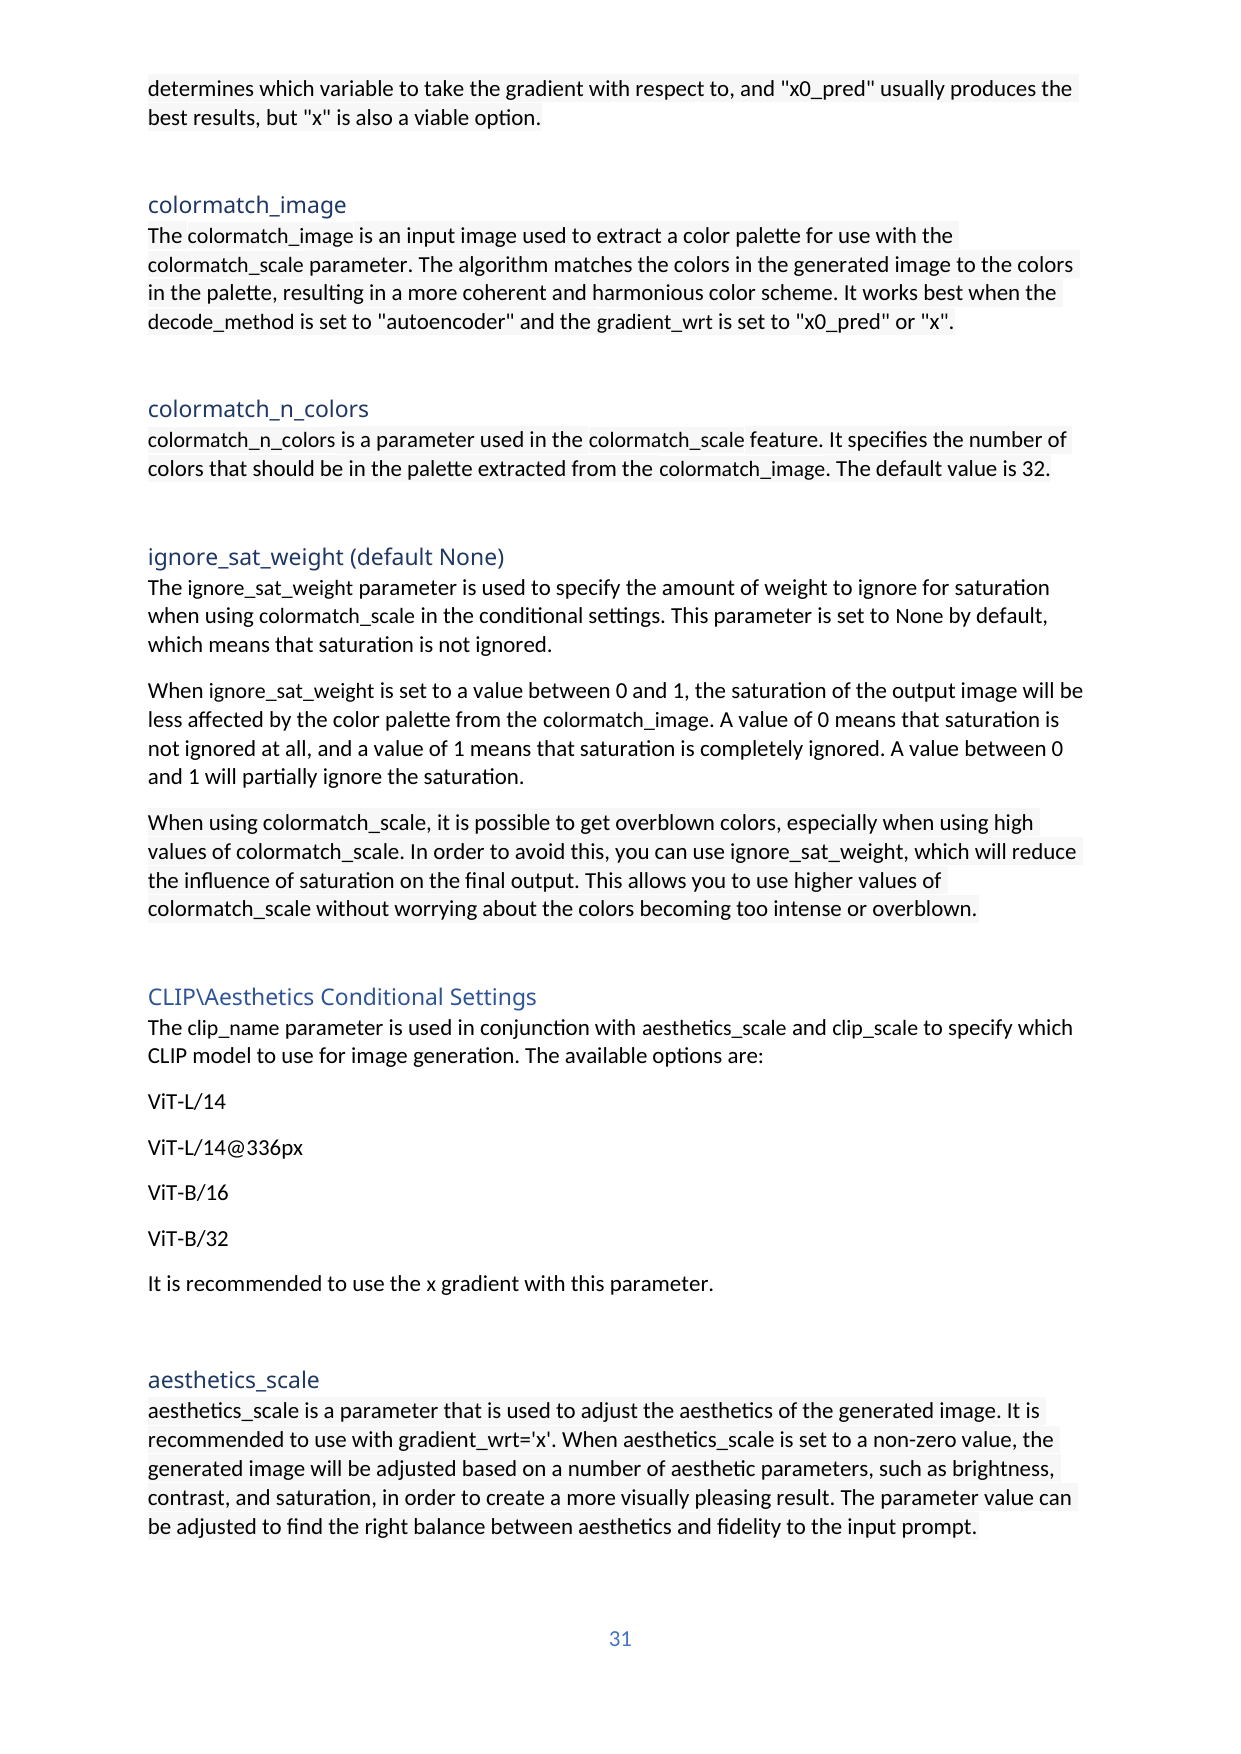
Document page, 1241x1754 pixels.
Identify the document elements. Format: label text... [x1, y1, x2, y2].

subtitle ignore_sat_weight (default None) [148, 541, 1093, 572]
text ViT-B/16 [148, 1178, 1093, 1206]
text aesthetics_scale is a parameter that is used to adjust the aesthetics of the generated image. It is recommended to use with gradient_wrt='x'. When aesthetics_scale is set to a non-zero value, the generated image will be adjusted based on a number of aesthetic parameters, such as brightness, contrast, and saturation, in order to create a more visually pleasing result. The parameter value can be adjusted to find the right balance between aesthetics and fidelity to the input prompt. [148, 1397, 1093, 1540]
text ViT-L/14@336px [148, 1133, 1093, 1161]
text ViT-B/32 [148, 1224, 1093, 1252]
subtitle CLIP\Aesthetics Conditional Settings [148, 981, 1093, 1012]
text When using colormatch_scale, it is possible to get overblown colors, especially when using high values of colormatch_scale. In order to avoid this, you can use ignore_sat_weight, which will reduce the influence of saturation on the final output. This allows you to use higher values of colormatch_scale without worrying about the colors becoming too intense or overblown. [148, 808, 1093, 923]
subtitle aesthetics_scale [148, 1364, 1093, 1396]
text The colormatch_image is an input image used to extract a color palette for use with the colormatch_scale parameter. The algorithm matches the colors in the generated image to the colors in the palette, resulting in a more coherent and harmonious color scheme. It works best when the decode_method is set to "autoencoder" and the gradient_wrt is set to "x0_pred" or "x". [148, 221, 1093, 335]
text It is recommended to use the x gradient with this parameter. [148, 1269, 1093, 1297]
text The ignore_sat_weight parameter is used to specify the amount of weight to ignore for saturation when using colormatch_scale in the conditional settings. This parameter is set to None by default, which means that saturation is not ignored. [148, 573, 1093, 658]
text determines which variable to take the gradient with respect to, and "x0_pred" usually produces the best results, but "x" is also a viable option. [148, 74, 1093, 131]
subtitle colormatch_n_colors [148, 393, 1093, 425]
text colormatch_n_colors is a parameter used in the colormatch_scale feature. It specifies the number of colors that should be in the palette extracted from the colormatch_image. The default value is 32. [148, 426, 1093, 482]
subtitle colormatch_image [148, 189, 1093, 220]
text The clip_name parameter is used in conjunction with aesthetics_scale and clip_scale to specify which CLIP model to use for image generation. The available options are: [148, 1013, 1093, 1070]
text When ignore_sat_weight is set to a value between 0 and 1, the saturation of the output image will be less affected by the color palette from the colormatch_image. A value of 0 means that saturation is not ignored at all, and a value of 1 means that saturation is completely ignored. A value between 0 and 1 will partially ignore the saturation. [148, 676, 1093, 791]
text ViT-L/14 [148, 1087, 1093, 1115]
